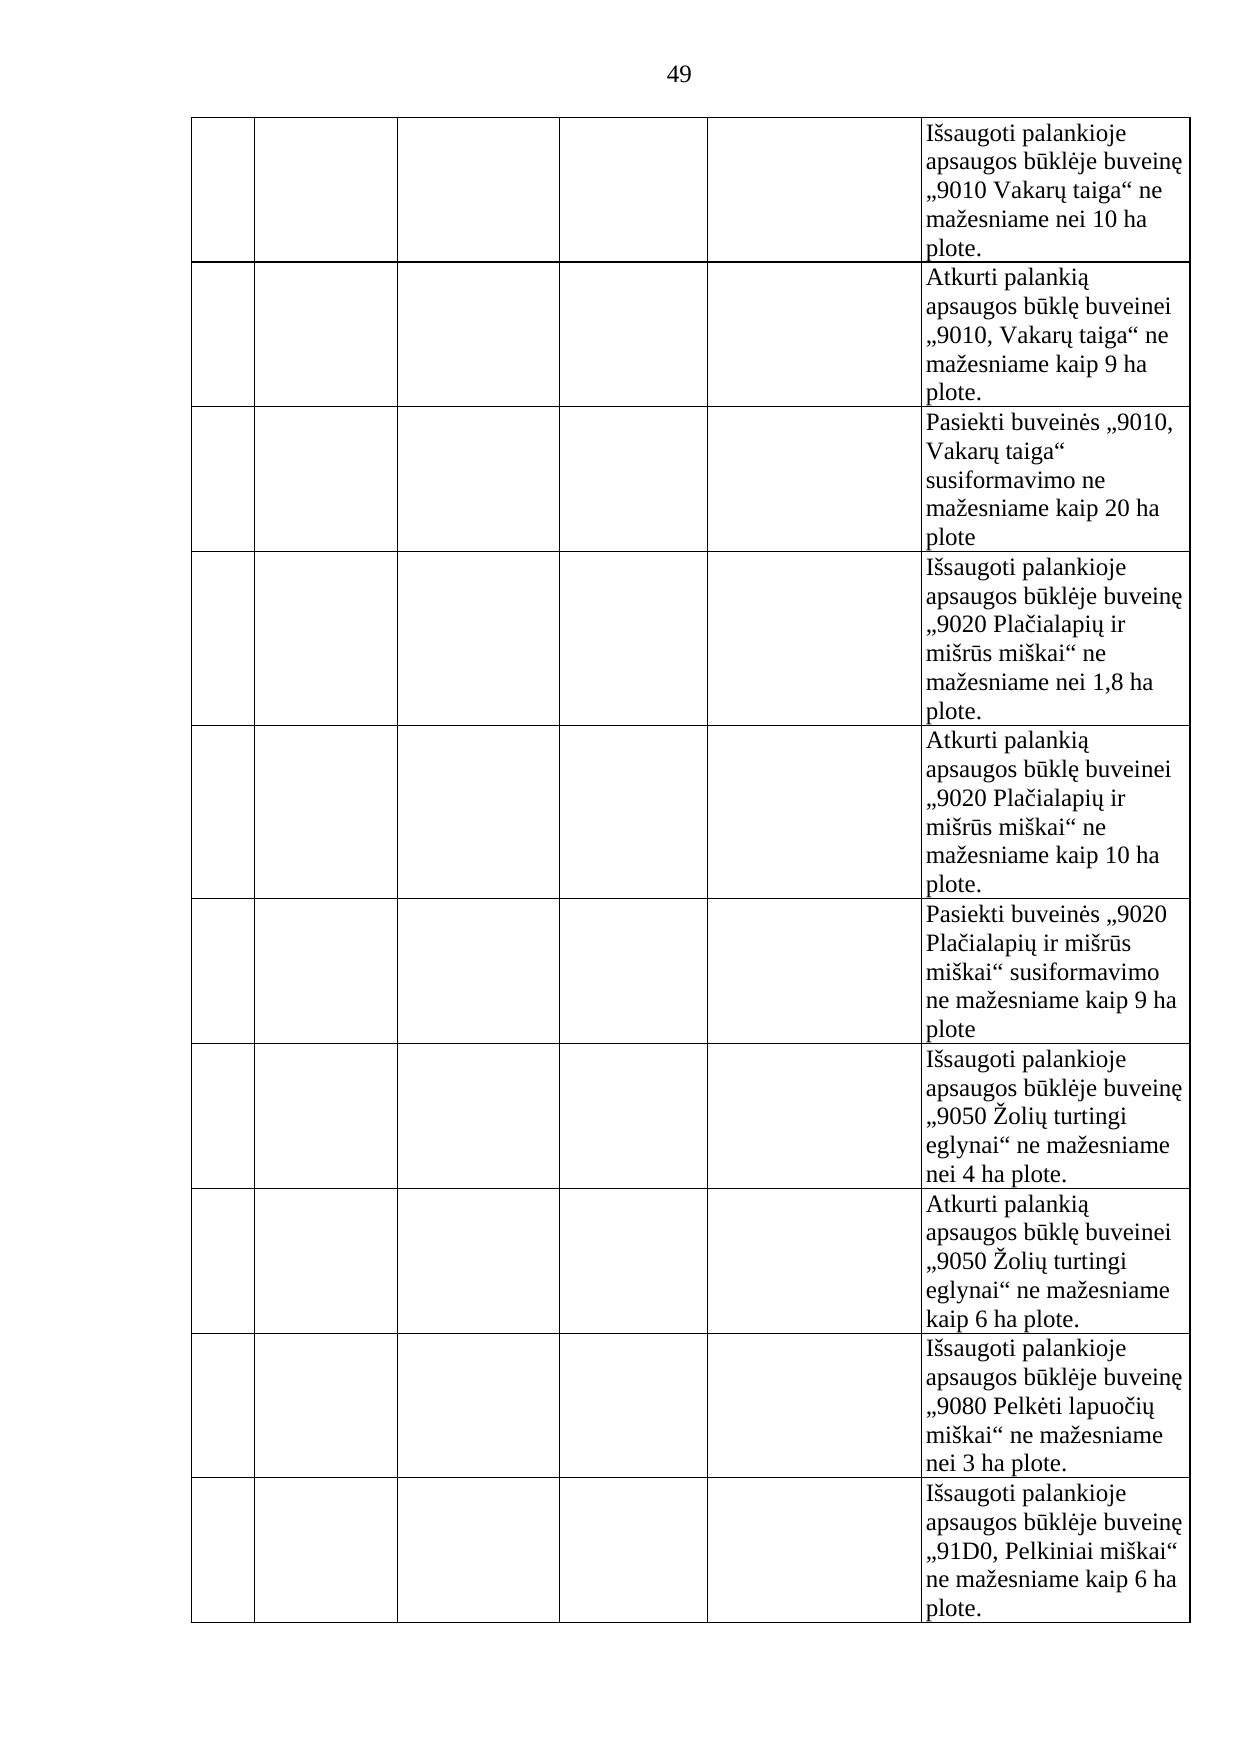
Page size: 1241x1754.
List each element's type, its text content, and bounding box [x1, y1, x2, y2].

table_cell [398, 1189, 559, 1332]
table_cell [398, 1478, 559, 1622]
table_cell Išsaugoti palankioje apsaugos būklėje buveinę „91D0, Pelkiniai miškai“ ne mažesniame kaip 6 ha plote. [922, 1478, 1189, 1622]
table_cell [398, 1334, 559, 1477]
table_cell [398, 118, 559, 261]
table_cell [192, 118, 254, 261]
table_cell [192, 1478, 254, 1622]
table_cell Atkurti palankią apsaugos būklę buveinei „9050 Žolių turtingi eglynai“ ne mažesniame kaip 6 ha plote. [922, 1189, 1189, 1332]
table_cell [708, 1478, 921, 1622]
table_cell [192, 1189, 254, 1332]
table_cell [560, 1478, 707, 1622]
table_cell [255, 1478, 397, 1622]
table_cell [560, 1334, 707, 1477]
table_cell [398, 552, 559, 724]
table_cell Išsaugoti palankioje apsaugos būklėje buveinę „9050 Žolių turtingi eglynai“ ne mažesniame nei 4 ha plote. [922, 1044, 1189, 1188]
table_cell [398, 1044, 559, 1188]
table_cell [560, 407, 707, 551]
table_cell [192, 1334, 254, 1477]
table_cell Išsaugoti palankioje apsaugos būklėje buveinę „9010 Vakarų taiga“ ne mažesniame nei 10 ha plote. [922, 118, 1189, 261]
table_cell [192, 407, 254, 551]
table_cell [708, 1334, 921, 1477]
table_cell [255, 1189, 397, 1332]
table_cell [560, 1189, 707, 1332]
table_cell [255, 1334, 397, 1477]
table_cell [192, 1044, 254, 1188]
table_cell [560, 552, 707, 724]
table_cell [708, 407, 921, 551]
table_cell [398, 726, 559, 898]
table_cell [192, 726, 254, 898]
table_cell [560, 1044, 707, 1188]
table_cell [255, 1044, 397, 1188]
table_cell Išsaugoti palankioje apsaugos būklėje buveinę „9020 Plačialapių ir mišrūs miškai“ ne mažesniame nei 1,8 ha plote. [922, 552, 1189, 724]
table_cell [708, 899, 921, 1043]
table_cell [255, 118, 397, 261]
table_cell [708, 263, 921, 406]
table_cell Pasiekti buveinės „9010, Vakarų taiga“ susiformavimo ne mažesniame kaip 20 ha plote [922, 407, 1189, 551]
table_cell [398, 407, 559, 551]
table_cell [192, 552, 254, 724]
table_cell [560, 263, 707, 406]
table_cell [708, 726, 921, 898]
table_cell [708, 118, 921, 261]
table_cell [255, 263, 397, 406]
table_cell Išsaugoti palankioje apsaugos būklėje buveinę „9080 Pelkėti lapuočių miškai“ ne mažesniame nei 3 ha plote. [922, 1334, 1189, 1477]
table_cell [398, 899, 559, 1043]
table_cell [708, 552, 921, 724]
table_cell Atkurti palankią apsaugos būklę buveinei „9010, Vakarų taiga“ ne mažesniame kaip 9 ha plote. [922, 263, 1189, 406]
table_cell Pasiekti buveinės „9020 Plačialapių ir mišrūs miškai“ susiformavimo ne mažesniame kaip 9 ha plote [922, 899, 1189, 1043]
table_cell Atkurti palankią apsaugos būklę buveinei „9020 Plačialapių ir mišrūs miškai“ ne mažesniame kaip 10 ha plote. [922, 726, 1189, 898]
table_cell [708, 1044, 921, 1188]
table_cell [255, 899, 397, 1043]
table_cell [192, 899, 254, 1043]
table_cell [255, 407, 397, 551]
table_cell [560, 118, 707, 261]
table_cell [560, 899, 707, 1043]
table_cell [708, 1189, 921, 1332]
table_cell [255, 552, 397, 724]
table_cell [192, 263, 254, 406]
table_cell [255, 726, 397, 898]
table_cell [398, 263, 559, 406]
table_cell [560, 726, 707, 898]
